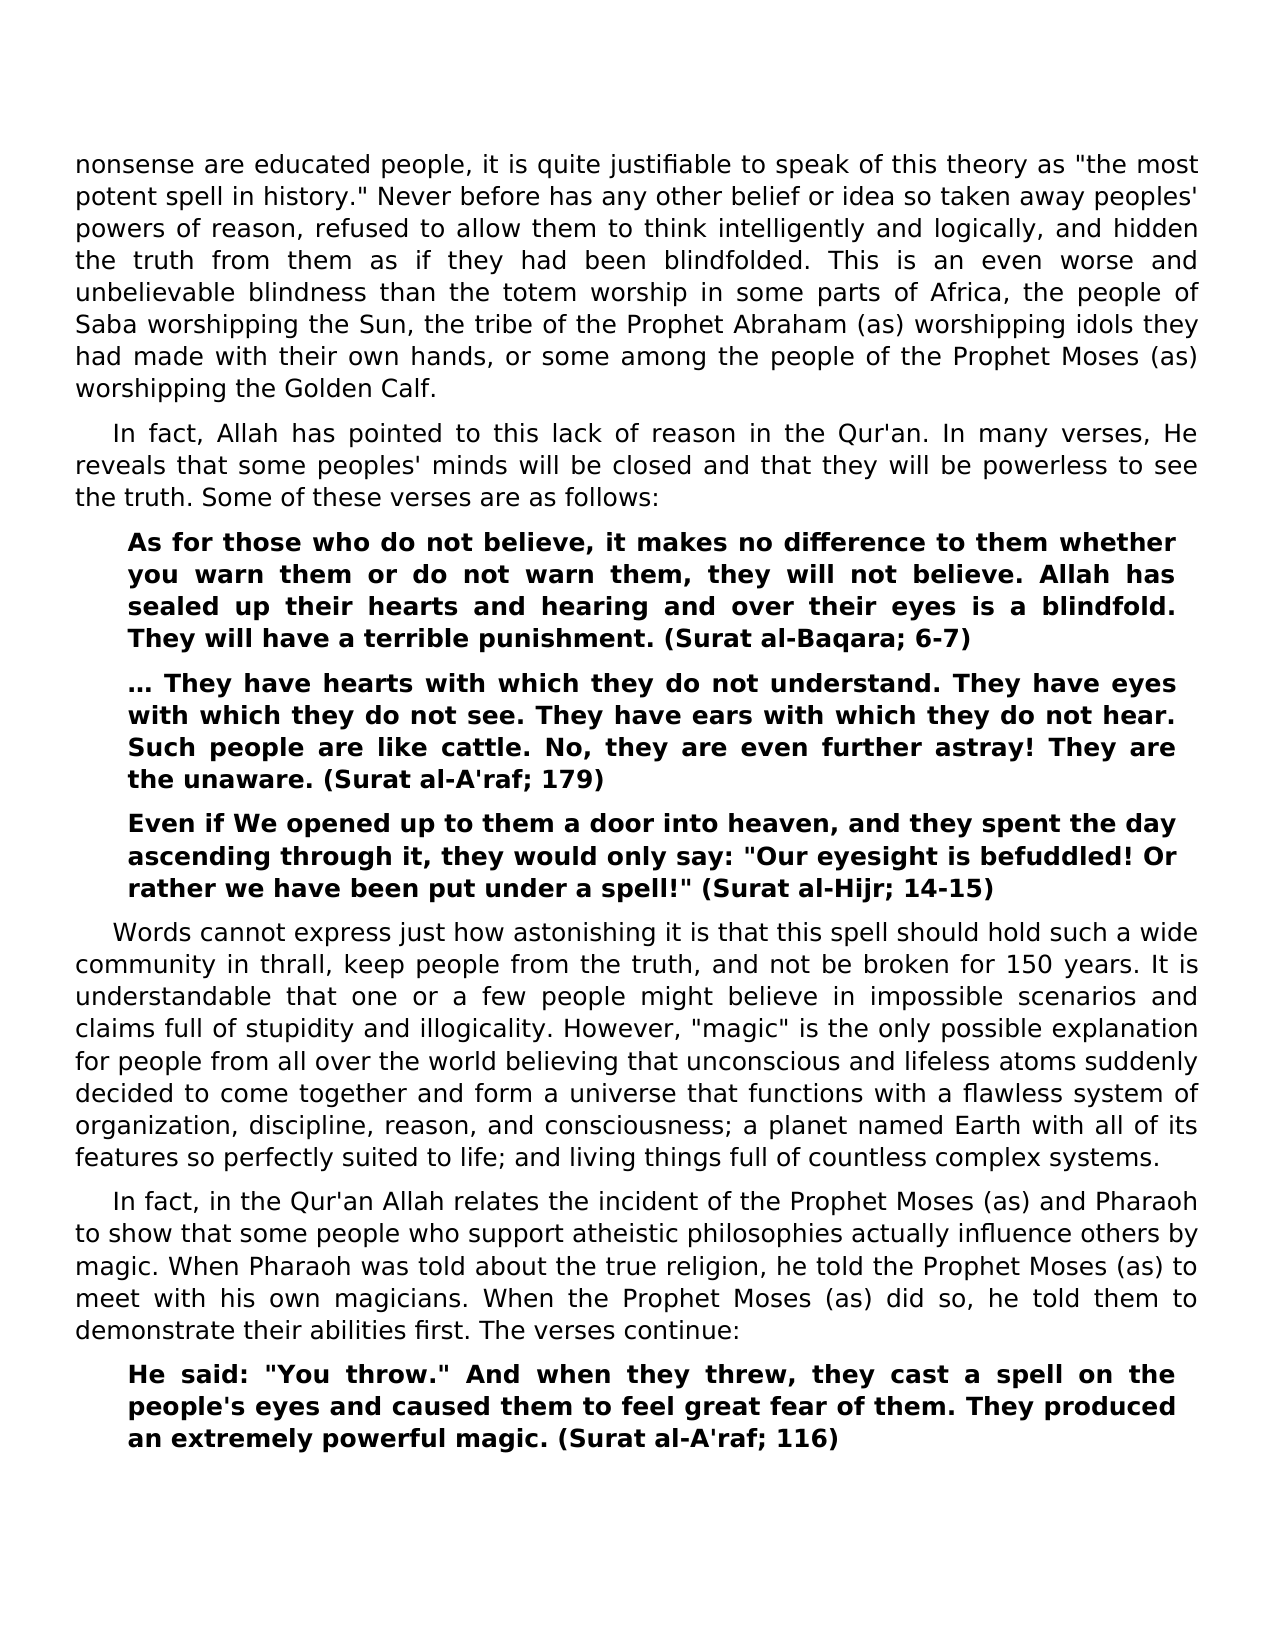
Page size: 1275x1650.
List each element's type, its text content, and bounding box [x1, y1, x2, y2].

text He said: "You throw." And when they threw, they cast a spell on the people's eyes and caused them to feel great fear of them. They produced an extremely powerful magic. (Surat al-A'raf; 116) [127, 1360, 1177, 1454]
text Words cannot express just how astonishing it is that this spell should hold such a wide community in thrall, keep people from the truth, and not be broken for 150 years. It is understandable that one or a few people might believe in impossible scenarios and claims full of stupidity and illogicality. However, "magic" is the only possible explanation for people from all over the world believing that unconscious and lifeless atoms suddenly decided to come together and form a universe that functions with a flawless system of organization, discipline, reason, and consciousness; a planet named Earth with all of its features so perfectly suited to life; and living things full of countless complex systems. [75, 918, 1200, 1172]
text In fact, in the Qur'an Allah relates the incident of the Prophet Moses (as) and Pharaoh to show that some people who support atheistic philosophies actually influence others by magic. When Pharaoh was told about the true religion, he told the Prophet Moses (as) to meet with his own magicians. When the Prophet Moses (as) did so, he told them to demonstrate their abilities first. The verses continue: [75, 1187, 1200, 1345]
text As for those who do not believe, it makes no difference to them whether you warn them or do not warn them, they will not believe. Allah has sealed up their hearts and hearing and over their eyes is a blindfold. They will have a terrible punishment. (Surat al-Baqara; 6-7) [127, 528, 1177, 653]
text nonsense are educated people, it is quite justifiable to speak of this theory as "the most potent spell in history." Never before has any other belief or idea so taken away peoples' powers of reason, refused to allow them to think intelligently and logically, and hidden the truth from them as if they had been blindfolded. This is an even worse and unbelievable blindness than the totem worship in some parts of Africa, the people of Saba worshipping the Sun, the tribe of the Prophet Abraham (as) worshipping idols they had made with their own hands, or some among the people of the Prophet Moses (as) worshipping the Golden Calf. [75, 150, 1200, 404]
text Even if We opened up to them a door into heaven, and they spent the day ascending through it, they would only say: "Our eyesight is befuddled! Or rather we have been put under a spell!" (Surat al-Hijr; 14-15) [127, 809, 1177, 903]
text … They have hearts with which they do not understand. They have eyes with which they do not see. They have ears with which they do not hear. Such people are like cattle. No, they are even further astray! They are the unaware. (Surat al-A'raf; 179) [127, 669, 1177, 794]
text In fact, Allah has pointed to this lack of reason in the Qur'an. In many verses, He reveals that some peoples' minds will be closed and that they will be powerless to see the truth. Some of these verses are as follows: [75, 419, 1200, 512]
